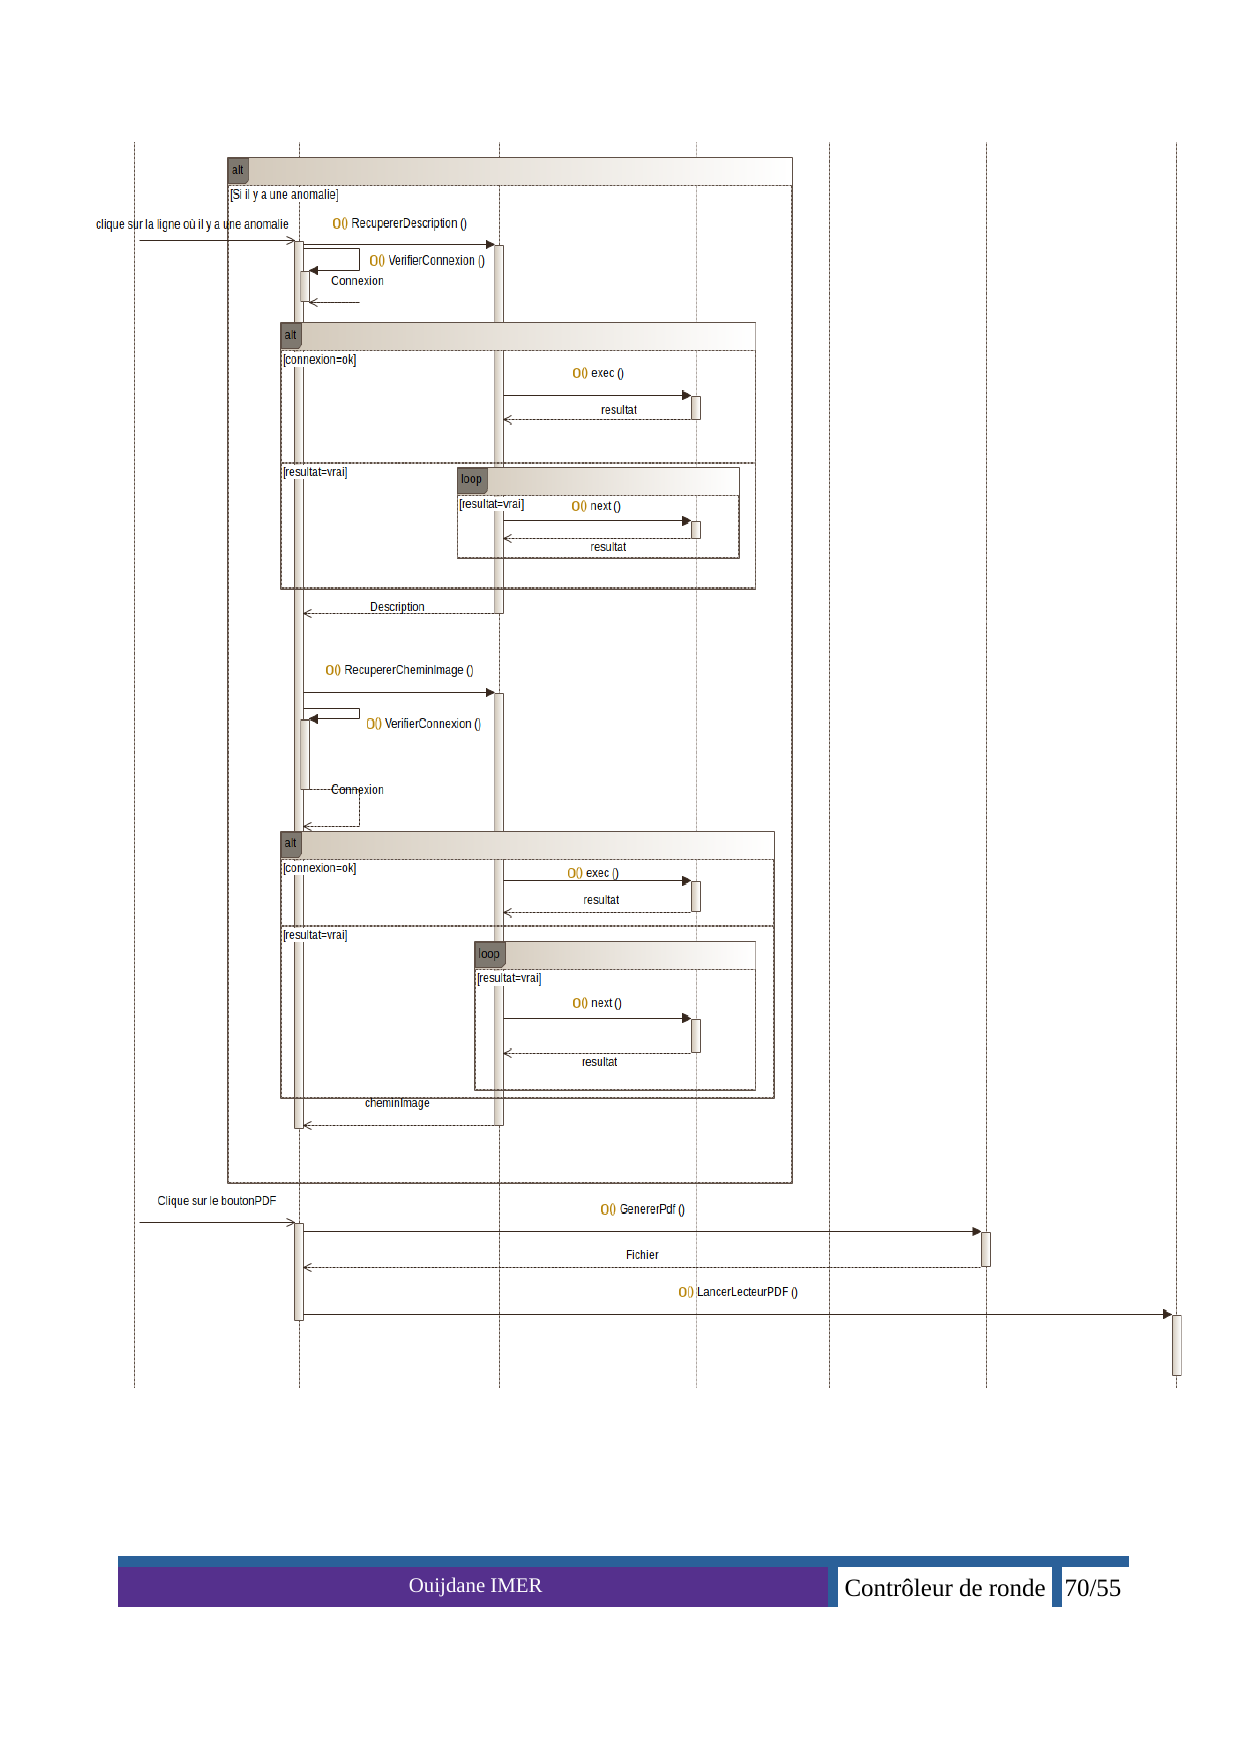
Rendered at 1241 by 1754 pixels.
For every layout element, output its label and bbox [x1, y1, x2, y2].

picture [69, 1297, 1204, 1388]
